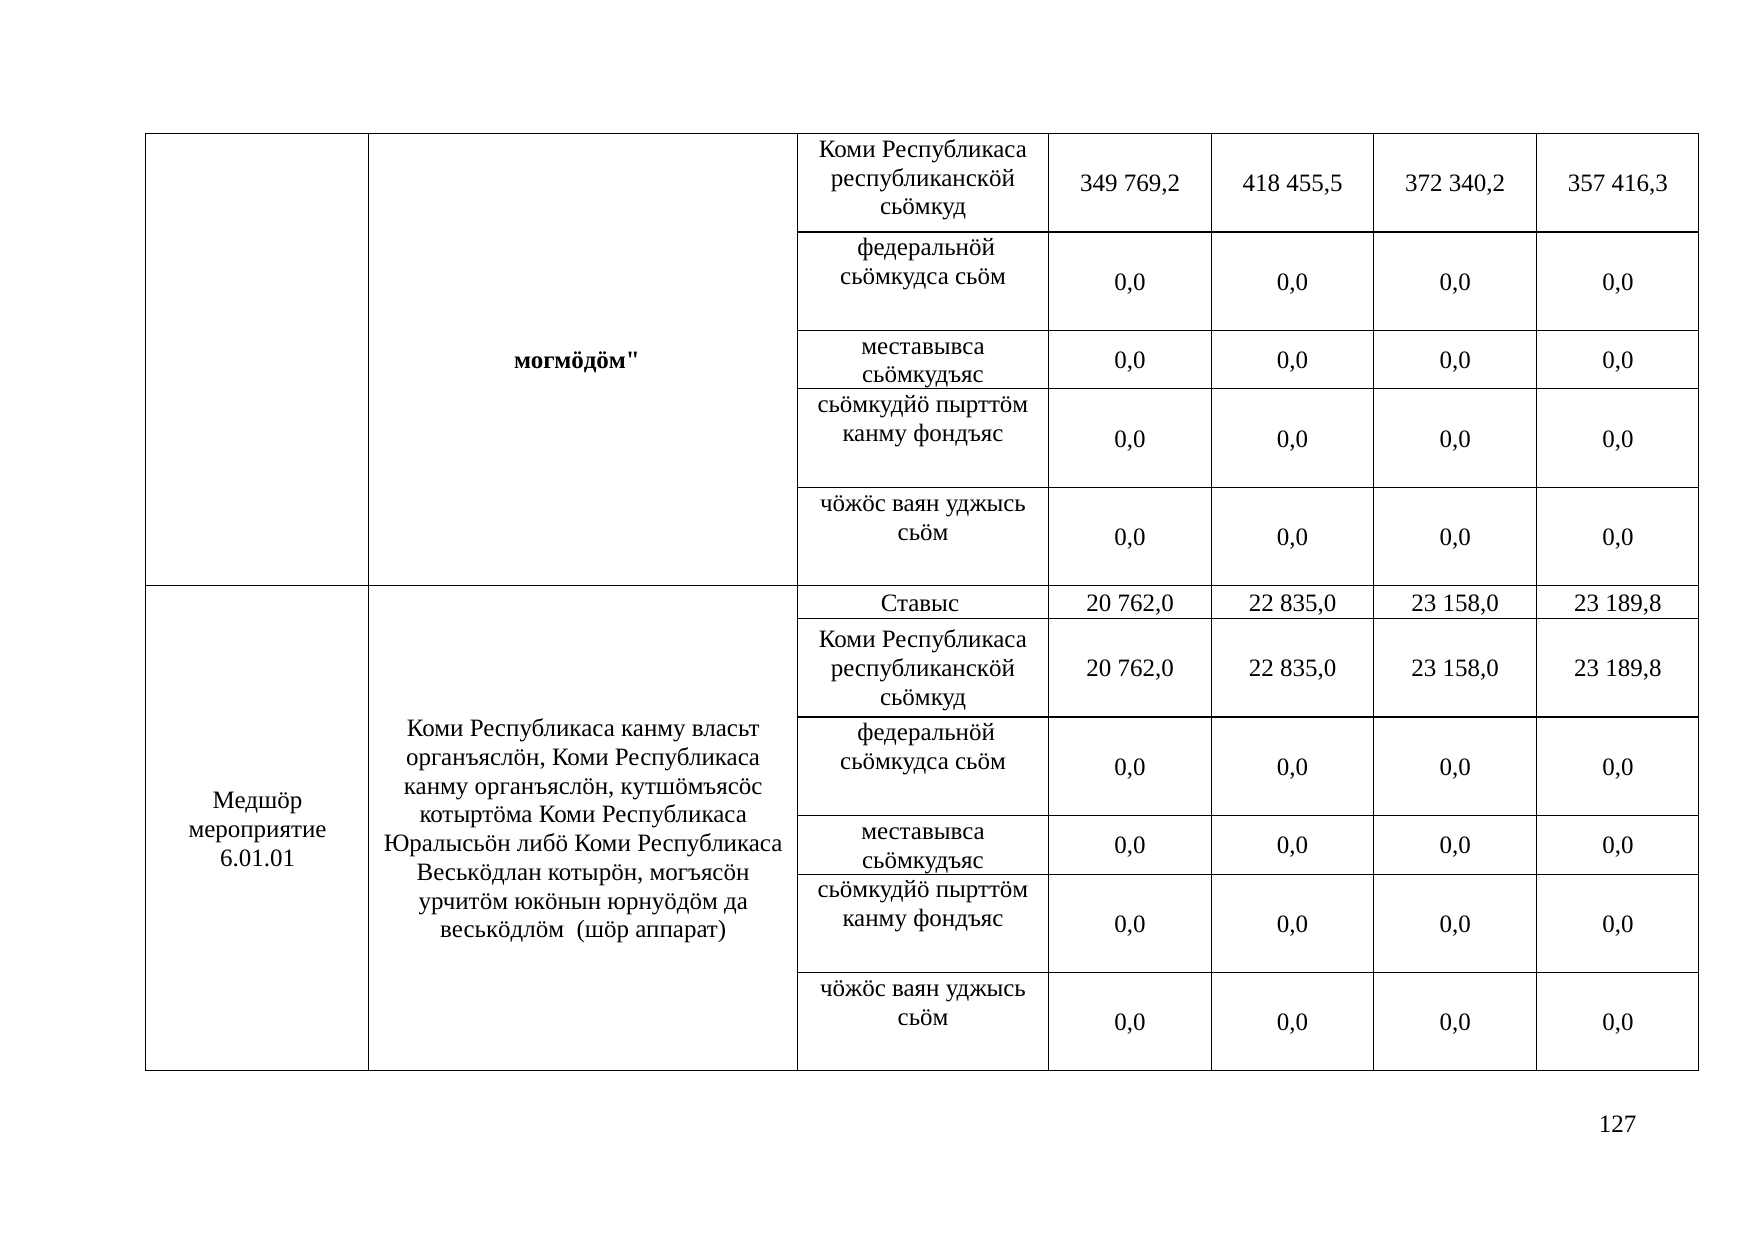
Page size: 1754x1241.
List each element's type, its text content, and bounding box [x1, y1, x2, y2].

table_cell 0,0 [1049, 718, 1211, 815]
table_cell Коми Республикаса республиканскӧй сьӧмкуд [798, 619, 1048, 716]
table_cell 0,0 [1537, 973, 1698, 1070]
table_cell 0,0 [1049, 816, 1211, 873]
table_cell 0,0 [1537, 718, 1698, 815]
table_cell 0,0 [1537, 875, 1698, 972]
table_cell 349 769,2 [1049, 134, 1211, 231]
table_cell 0,0 [1049, 973, 1211, 1070]
table_cell 23 158,0 [1374, 619, 1536, 716]
table_cell 22 835,0 [1212, 619, 1373, 716]
table_cell 0,0 [1374, 389, 1536, 487]
table_cell 0,0 [1212, 233, 1373, 330]
table_cell 23 158,0 [1374, 586, 1536, 618]
table_cell 20 762,0 [1049, 619, 1211, 716]
table_cell чӧжӧс ваян уджысь сьӧм [798, 488, 1048, 585]
table_cell Медшӧр мероприятие 6.01.01 [146, 586, 368, 1070]
table_cell меставывса сьӧмкудъяс [798, 816, 1048, 873]
table_cell сьӧмкудйӧ пырттӧм канму фондъяс [798, 875, 1048, 972]
table_cell 0,0 [1212, 973, 1373, 1070]
table_cell 0,0 [1212, 389, 1373, 487]
table_cell 0,0 [1212, 816, 1373, 873]
table_cell 418 455,5 [1212, 134, 1373, 231]
table_cell 0,0 [1374, 816, 1536, 873]
table_cell чӧжӧс ваян уджысь сьӧм [798, 973, 1048, 1070]
table_cell 0,0 [1537, 233, 1698, 330]
table_cell Коми Республикаса республиканскӧй сьӧмкуд [798, 134, 1048, 231]
table_cell 20 762,0 [1049, 586, 1211, 618]
table_cell 0,0 [1049, 488, 1211, 585]
table_cell федеральнӧй сьӧмкудса сьӧм [798, 233, 1048, 330]
table_cell 0,0 [1374, 488, 1536, 585]
table_cell 0,0 [1537, 389, 1698, 487]
table_cell Коми Республикаса канму власьт органъяслӧн, Коми Республикаса канму органъяслӧн, кутшӧмъясӧс котыртӧма Коми Республикаса Юралысьӧн либӧ Коми Республикаса Веськӧдлан котырӧн, могъясӧн урчитӧм юкӧнын юрнуӧдӧм да веськӧдлӧм (шӧр аппарат) [369, 586, 797, 1070]
table_cell 0,0 [1537, 488, 1698, 585]
table_cell 0,0 [1049, 875, 1211, 972]
table_cell 0,0 [1374, 233, 1536, 330]
table_cell 22 835,0 [1212, 586, 1373, 618]
table_cell 0,0 [1049, 233, 1211, 330]
table_cell меставывса сьӧмкудъяс [798, 331, 1048, 388]
table_cell 0,0 [1374, 331, 1536, 388]
table_cell 0,0 [1049, 389, 1211, 487]
table_cell 0,0 [1374, 875, 1536, 972]
table_cell 0,0 [1049, 331, 1211, 388]
table_cell 23 189,8 [1537, 586, 1698, 618]
table_cell 0,0 [1537, 816, 1698, 873]
table_cell 23 189,8 [1537, 619, 1698, 716]
table_cell 0,0 [1212, 718, 1373, 815]
table_cell 0,0 [1212, 875, 1373, 972]
table_cell [146, 134, 368, 585]
table_cell Ставыс [798, 586, 1048, 618]
table_cell федеральнӧй сьӧмкудса сьӧм [798, 718, 1048, 815]
table_cell 372 340,2 [1374, 134, 1536, 231]
table_cell 0,0 [1212, 331, 1373, 388]
table_cell 0,0 [1537, 331, 1698, 388]
table_cell 0,0 [1212, 488, 1373, 585]
table_cell 357 416,3 [1537, 134, 1698, 231]
table_cell 0,0 [1374, 718, 1536, 815]
table_cell могмӧдӧм" [369, 134, 797, 585]
table_cell 0,0 [1374, 973, 1536, 1070]
table_cell сьӧмкудйӧ пырттӧм канму фондъяс [798, 389, 1048, 487]
